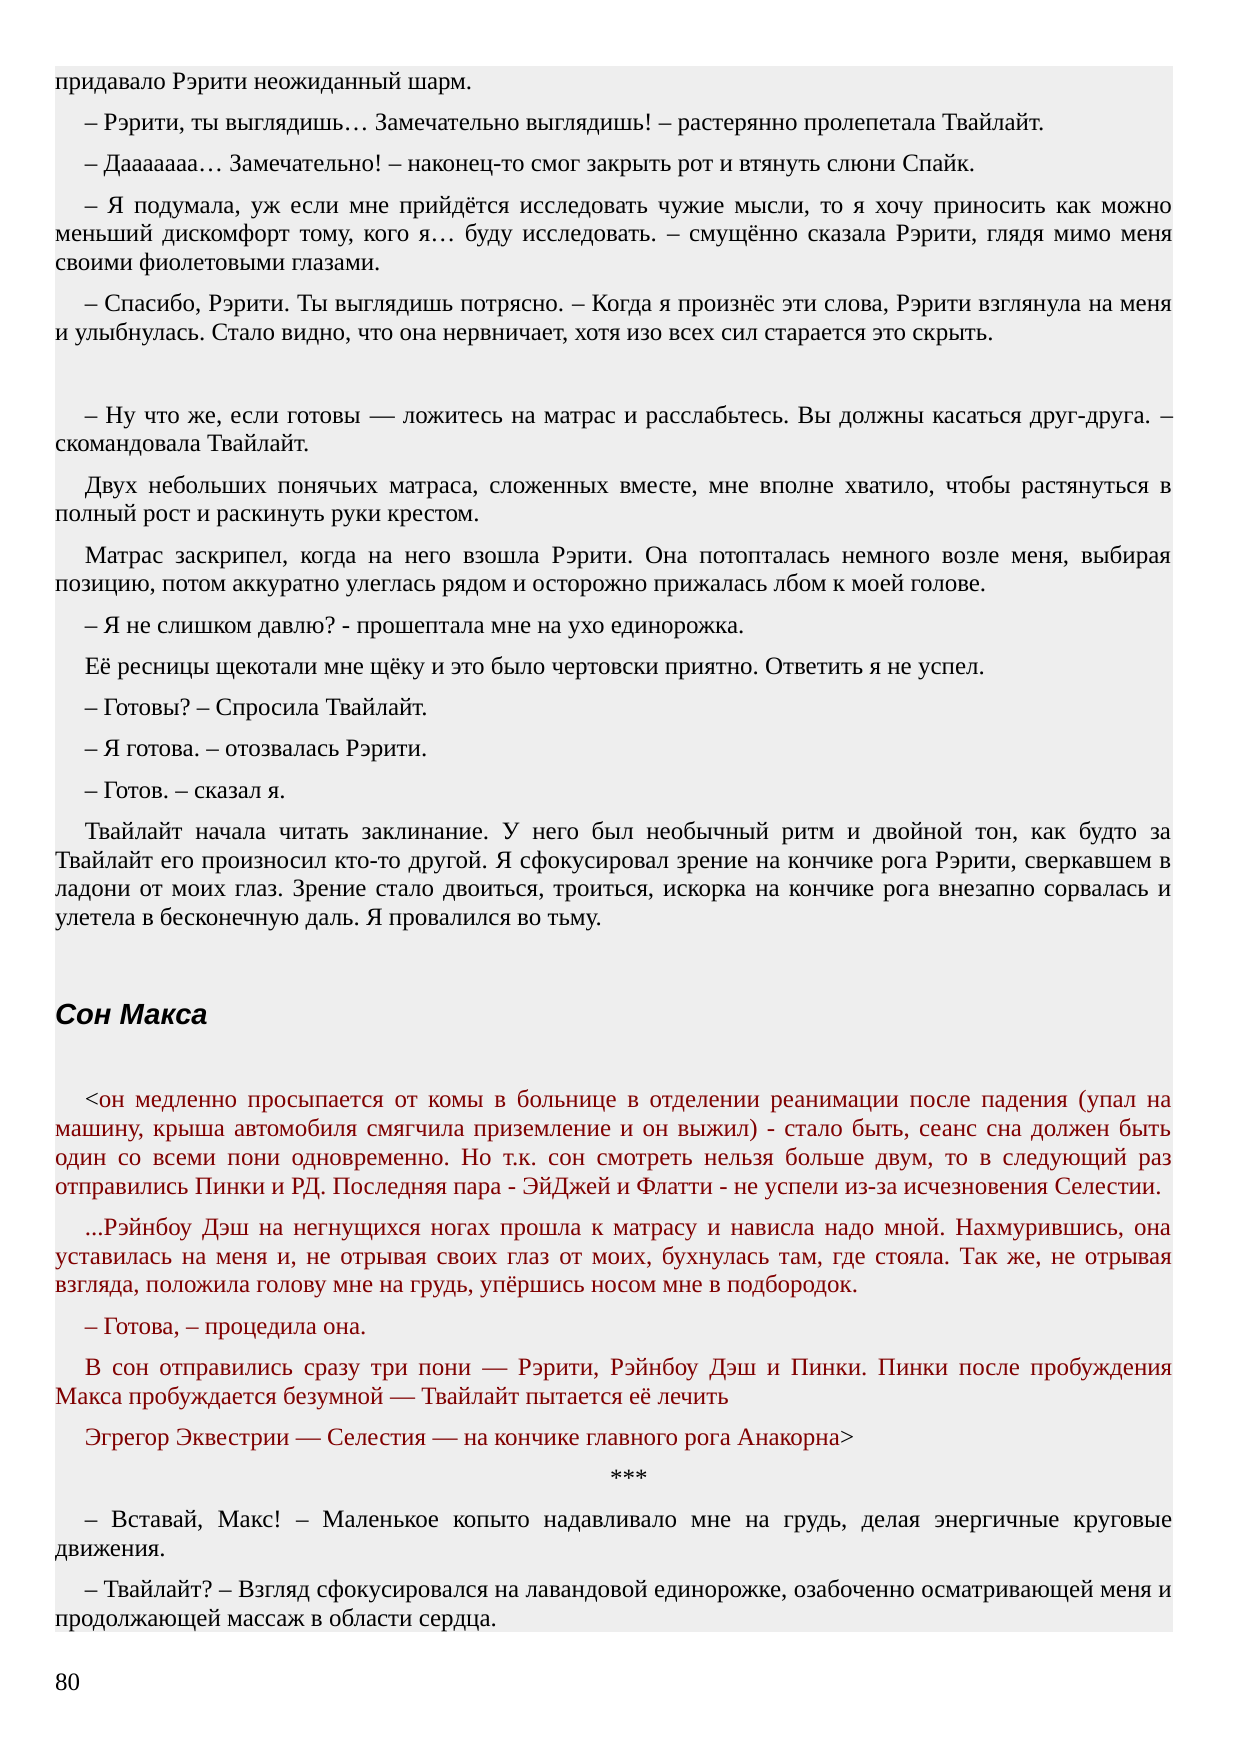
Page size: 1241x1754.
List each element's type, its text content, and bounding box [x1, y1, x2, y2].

text – Я подумала, уж если мне прийдётся исследовать чужие мысли, то я хочу приносить как можно меньший дискомфорт тому, кого я… буду исследовать. – смущённо сказала Рэрити, глядя мимо меня своими фиолетовыми глазами. [55, 190, 1173, 276]
text – Твайлайт? – Взгляд сфокусировался на лавандовой единорожке, озабоченно осматривающей меня и продолжающей массаж в области сердца. [55, 1574, 1173, 1632]
text Её ресницы щекотали мне щёку и это было чертовски приятно. Ответить я не успел. [55, 651, 1173, 680]
text – Вставай, Макс! – Маленькое копыто надавливало мне на грудь, делая энергичные круговые движения. [55, 1504, 1173, 1562]
text Двух небольших понячьих матраса, сложенных вместе, мне вполне хватило, чтобы растянуться в полный рост и раскинуть руки крестом. [55, 470, 1173, 527]
text – Готовы? – Спросила Твайлайт. [55, 692, 1173, 721]
text Твайлайт начала читать заклинание. У него был необычный ритм и двойной тон, как будто за Твайлайт его произносил кто-то другой. Я сфокусировал зрение на кончике рога Рэрити, сверкавшем в ладони от моих глаз. Зрение стало двоиться, троиться, искорка на кончике рога внезапно сорвалась и улетела в бесконечную даль. Я провалился во тьму. [55, 816, 1173, 931]
text ...Рэйнбоу Дэш на негнущихся ногах прошла к матрасу и нависла надо мной. Нахмурившись, она уставилась на меня и, не отрывая своих глаз от моих, бухнулась там, где стояла. Так же, не отрывая взгляда, положила голову мне на грудь, упёршись носом мне в подбородок. [55, 1212, 1173, 1298]
text Эгрегор Эквестрии — Селестия — на кончике главного рога Анакорна> [55, 1422, 1173, 1451]
text – Ну что же, если готовы — ложитесь на матрас и расслабьтесь. Вы должны касаться друг-друга. – скомандовала Твайлайт. [55, 400, 1173, 457]
text – Дааааааа… Замечательно! – наконец-то смог закрыть рот и втянуть слюни Спайк. [55, 148, 1173, 177]
text Матрас заскрипел, когда на него взошла Рэрити. Она потопталась немного возле меня, выбирая позицию, потом аккуратно улеглась рядом и осторожно прижалась лбом к моей голове. [55, 540, 1173, 597]
text – Спасибо, Рэрити. Ты выглядишь потрясно. – Когда я произнёс эти слова, Рэрити взглянула на меня и улыбнулась. Стало видно, что она нервничает, хотя изо всех сил старается это скрыть. [55, 288, 1173, 346]
text – Готов. – сказал я. [55, 775, 1173, 803]
text – Я готова. – отозвалась Рэрити. [55, 733, 1173, 762]
text *** [55, 1463, 1173, 1492]
text – Готова, – процедила она. [55, 1311, 1173, 1339]
text – Я не слишком давлю? - прошептала мне на ухо единорожка. [55, 610, 1173, 638]
subtitle Сон Макса [55, 997, 1173, 1031]
text – Рэрити, ты выглядишь… Замечательно выглядишь! – растерянно пролепетала Твайлайт. [55, 107, 1173, 136]
text придавало Рэрити неожиданный шарм. [55, 66, 1173, 95]
text <он медленно просыпается от комы в больнице в отделении реанимации после падения (упал на машину, крыша автомобиля смягчила приземление и он выжил) - стало быть, сеанс сна должен быть один со всеми пони одновременно. Но т.к. сон смотреть нельзя больше двум, то в следующий раз отправились Пинки и РД. Последняя пара - ЭйДжей и Флатти - не успели из-за исчезновения Селестии. [55, 1084, 1173, 1199]
text В сон отправились сразу три пони — Рэрити, Рэйнбоу Дэш и Пинки. Пинки после пробуждения Макса пробуждается безумной — Твайлайт пытается её лечить [55, 1352, 1173, 1409]
